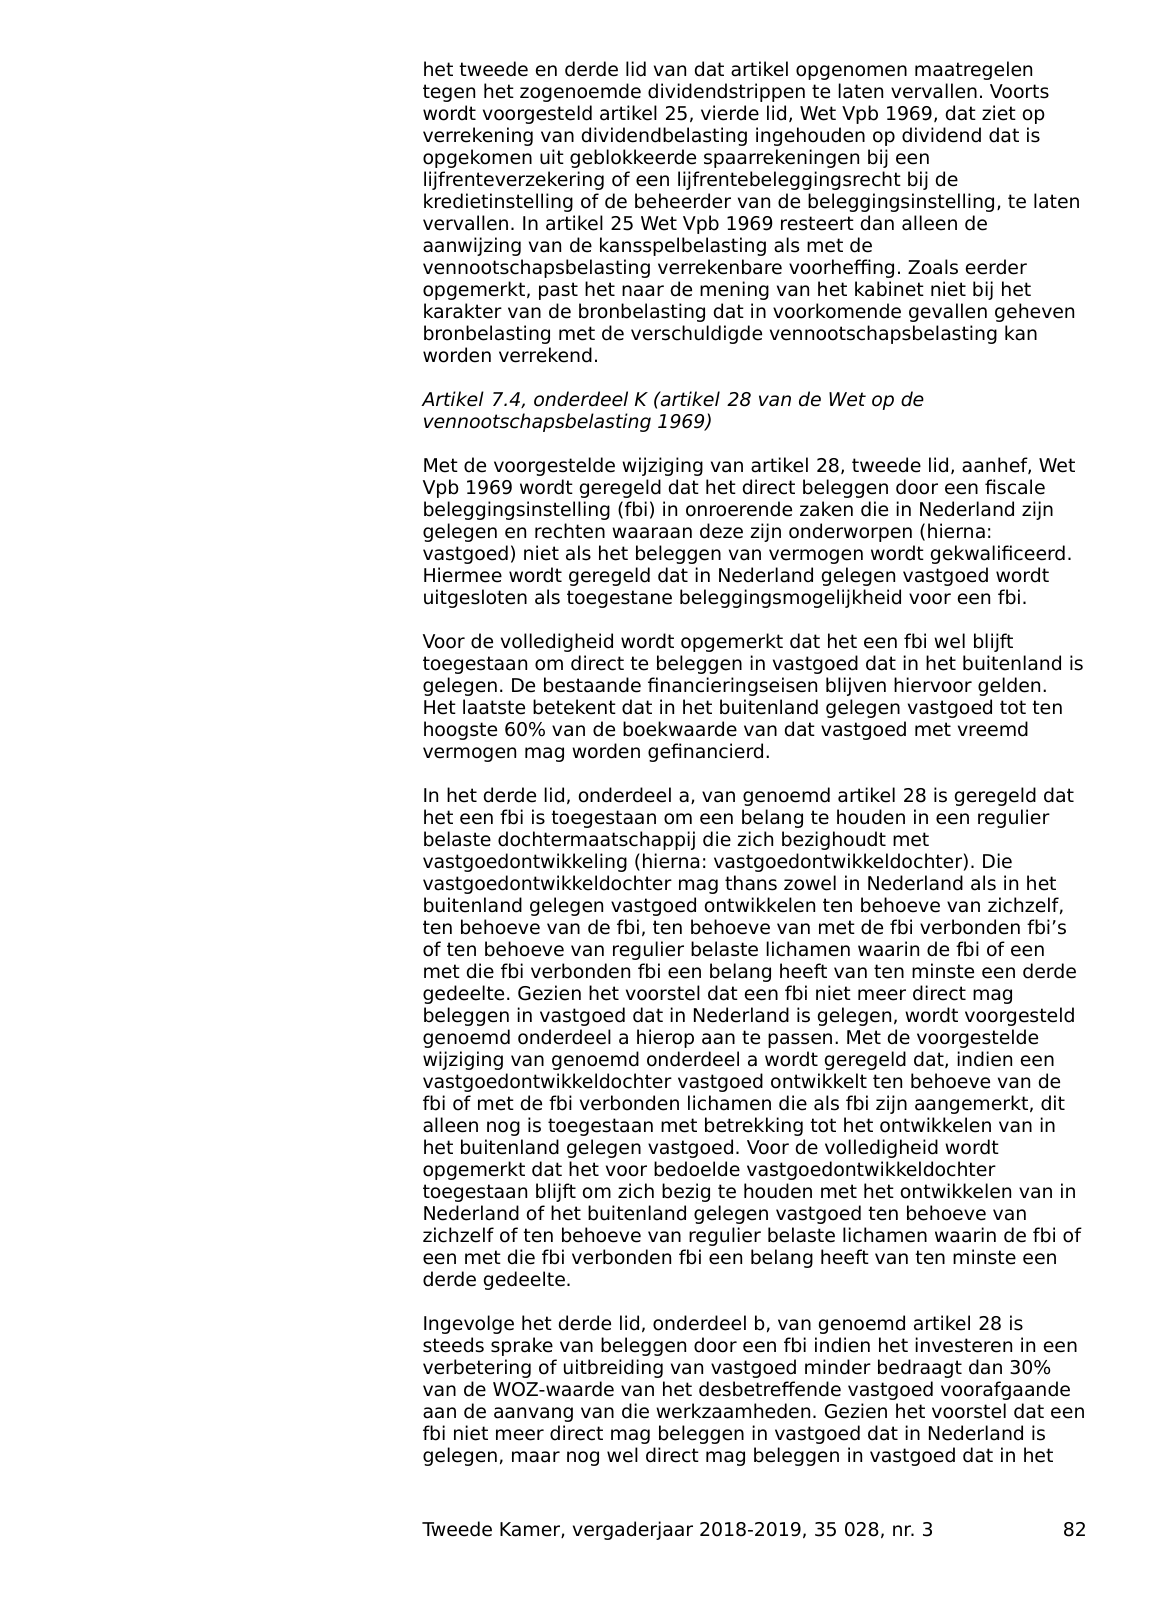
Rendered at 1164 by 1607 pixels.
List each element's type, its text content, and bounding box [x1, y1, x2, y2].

text het tweede en derde lid van dat artikel opgenomen maatregelen tegen het zogenoemde dividendstrippen te laten vervallen. Voorts wordt voorgesteld artikel 25, vierde lid, Wet Vpb 1969, dat ziet op verrekening van dividendbelasting ingehouden op dividend dat is opgekomen uit geblokkeerde spaarrekeningen bij een lijfrenteverzekering of een lijfrentebeleggingsrecht bij de kredietinstelling of de beheerder van de beleggingsinstelling, te laten vervallen. In artikel 25 Wet Vpb 1969 resteert dan alleen de aanwijzing van de kansspelbelasting als met de vennootschapsbelasting verrekenbare voorheffing. Zoals eerder opgemerkt, past het naar de mening van het kabinet niet bij het karakter van de bronbelasting dat in voorkomende gevallen geheven bronbelasting met de verschuldigde vennootschapsbelasting kan worden verrekend. [422, 59, 1087, 367]
text Ingevolge het derde lid, onderdeel b, van genoemd artikel 28 is steeds sprake van beleggen door een fbi indien het investeren in een verbetering of uitbreiding van vastgoed minder bedraagt dan 30% van de WOZ-waarde van het desbetreffende vastgoed voorafgaande aan de aanvang van die werkzaamheden. Gezien het voorstel dat een fbi niet meer direct mag beleggen in vastgoed dat in Nederland is gelegen, maar nog wel direct mag beleggen in vastgoed dat in het [422, 1313, 1087, 1467]
text In het derde lid, onderdeel a, van genoemd artikel 28 is geregeld dat het een fbi is toegestaan om een belang te houden in een regulier belaste dochtermaatschappij die zich bezighoudt met vastgoedontwikkeling (hierna: vastgoedontwikkeldochter). Die vastgoedontwikkeldochter mag thans zowel in Nederland als in het buitenland gelegen vastgoed ontwikkelen ten behoeve van zichzelf, ten behoeve van de fbi, ten behoeve van met de fbi verbonden fbi’s of ten behoeve van regulier belaste lichamen waarin de fbi of een met die fbi verbonden fbi een belang heeft van ten minste een derde gedeelte. Gezien het voorstel dat een fbi niet meer direct mag beleggen in vastgoed dat in Nederland is gelegen, wordt voorgesteld genoemd onderdeel a hierop aan te passen. Met de voorgestelde wijziging van genoemd onderdeel a wordt geregeld dat, indien een vastgoedontwikkeldochter vastgoed ontwikkelt ten behoeve van de fbi of met de fbi verbonden lichamen die als fbi zijn aangemerkt, dit alleen nog is toegestaan met betrekking tot het ontwikkelen van in het buitenland gelegen vastgoed. Voor de volledigheid wordt opgemerkt dat het voor bedoelde vastgoedontwikkeldochter toegestaan blijft om zich bezig te houden met het ontwikkelen van in Nederland of het buitenland gelegen vastgoed ten behoeve van zichzelf of ten behoeve van regulier belaste lichamen waarin de fbi of een met die fbi verbonden fbi een belang heeft van ten minste een derde gedeelte. [422, 785, 1087, 1291]
subtitle Artikel 7.4, onderdeel K (artikel 28 van de Wet op de vennootschapsbelasting 1969) [422, 389, 1087, 433]
text Met de voorgestelde wijziging van artikel 28, tweede lid, aanhef, Wet Vpb 1969 wordt geregeld dat het direct beleggen door een fiscale beleggingsinstelling (fbi) in onroerende zaken die in Nederland zijn gelegen en rechten waaraan deze zijn onderworpen (hierna: vastgoed) niet als het beleggen van vermogen wordt gekwalificeerd. Hiermee wordt geregeld dat in Nederland gelegen vastgoed wordt uitgesloten als toegestane beleggingsmogelijkheid voor een fbi. [422, 455, 1087, 609]
text Voor de volledigheid wordt opgemerkt dat het een fbi wel blijft toegestaan om direct te beleggen in vastgoed dat in het buitenland is gelegen. De bestaande financieringseisen blijven hiervoor gelden. Het laatste betekent dat in het buitenland gelegen vastgoed tot ten hoogste 60% van de boekwaarde van dat vastgoed met vreemd vermogen mag worden gefinancierd. [422, 631, 1087, 763]
